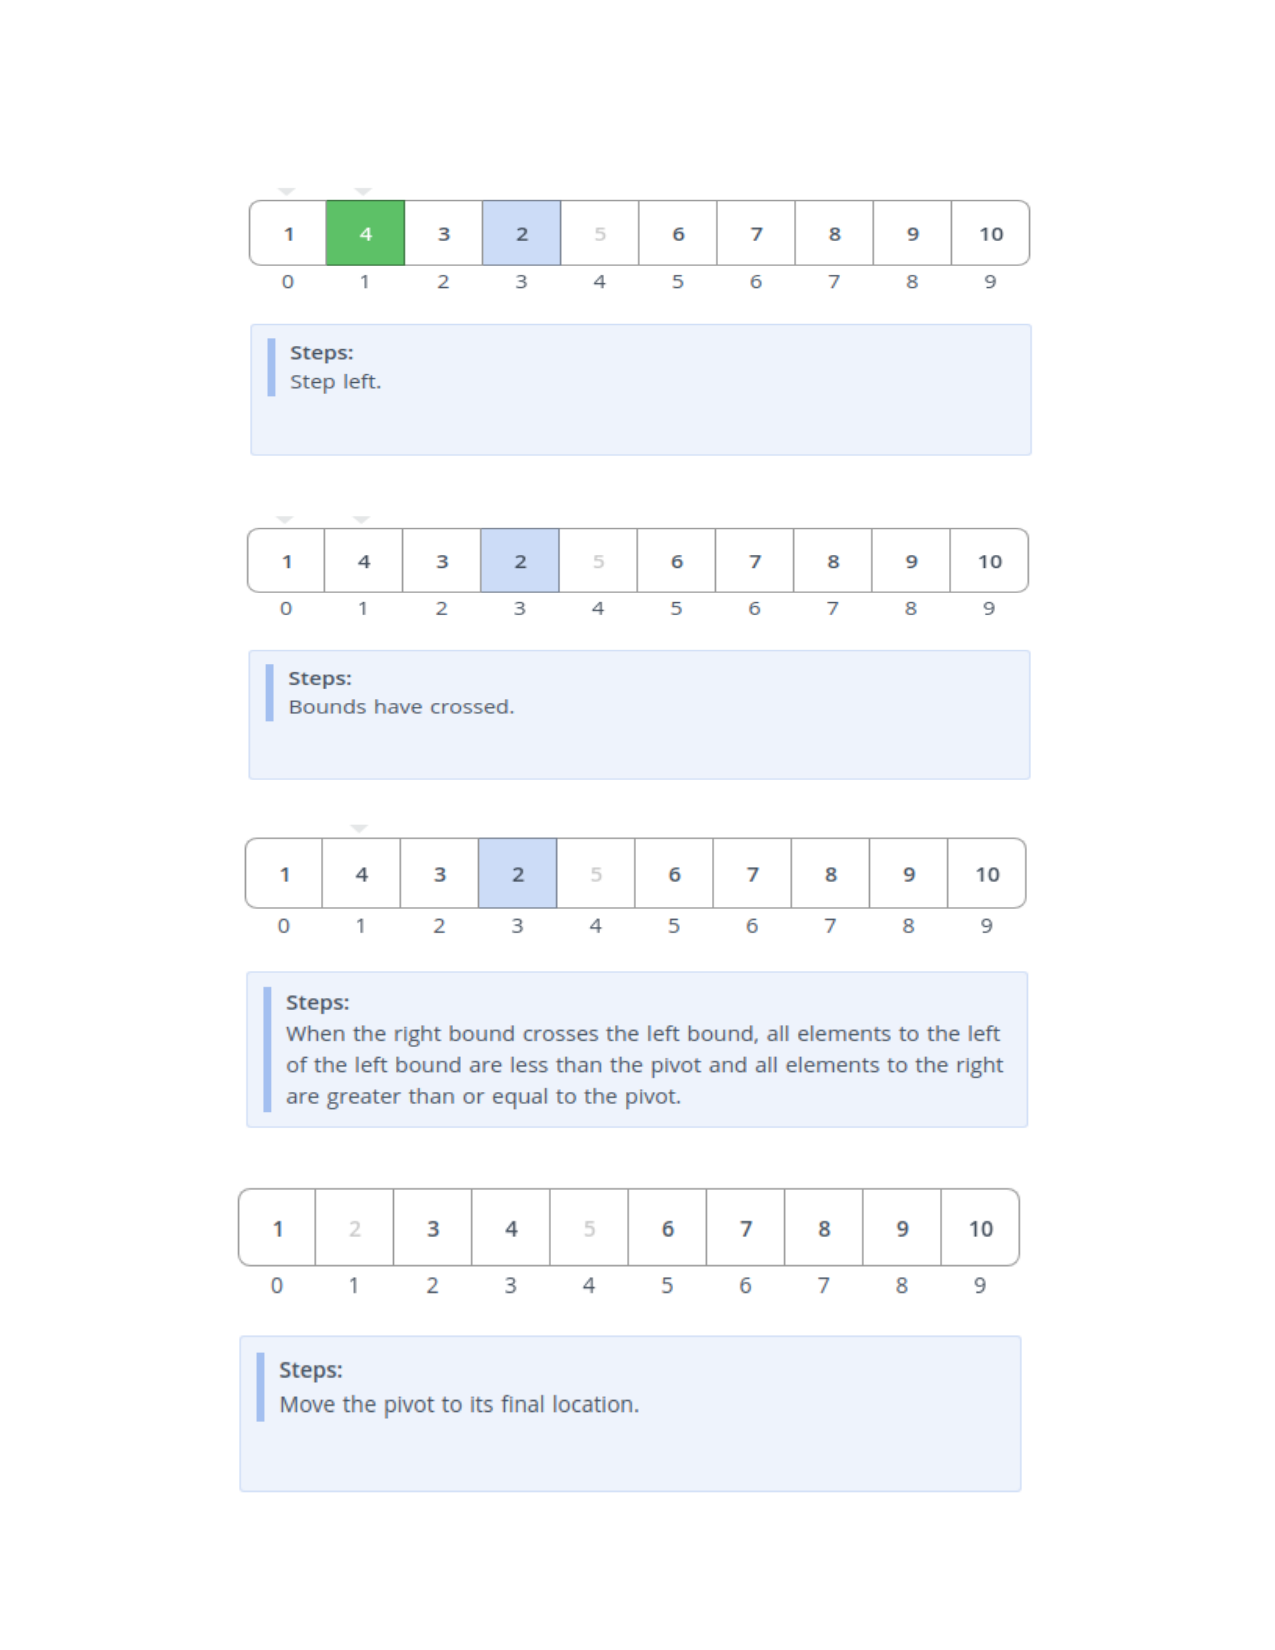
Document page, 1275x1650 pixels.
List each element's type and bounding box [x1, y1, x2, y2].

picture [234, 816, 1041, 1138]
picture [230, 506, 1045, 789]
picture [235, 175, 1040, 473]
picture [224, 1169, 1036, 1505]
